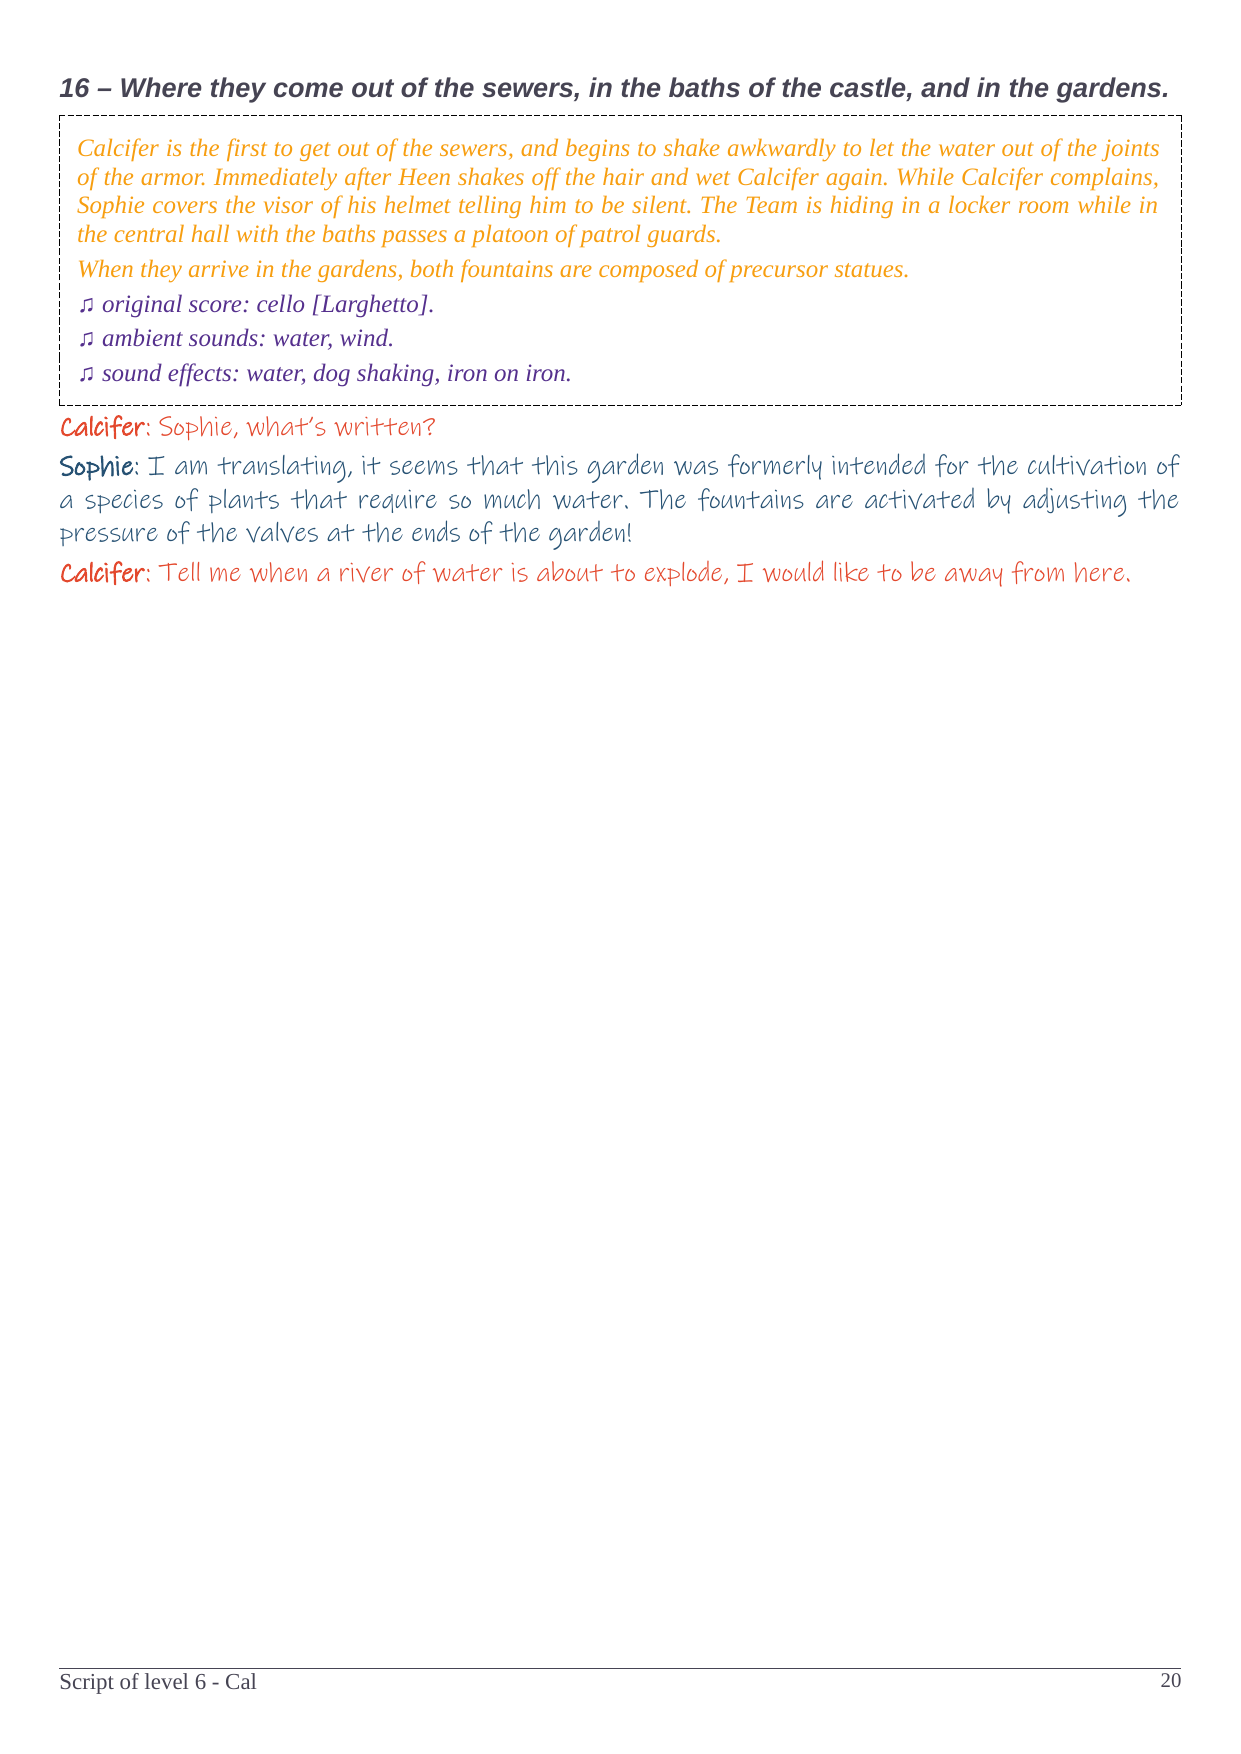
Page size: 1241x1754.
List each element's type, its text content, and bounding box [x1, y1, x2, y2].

subtitle 16 – Where they come out of the sewers, in the baths of the castle, and in the gardens. [59, 72, 1181, 103]
text ♫ sound effects: water, dog shaking, iron on iron. [59, 340, 1181, 405]
text Calcifer: Sophie, what’s written? [59, 411, 1181, 444]
text Calcifer: Tell me when a river of water is about to explode, I would like to be away from here. [59, 557, 1181, 590]
text ♫ original score: cello [Larghetto]. [59, 271, 1181, 306]
text Sophie: I am translating, it seems that this garden was formerly intended for the cultivation of a species of plants that require so much water. The fountains are activated by adjusting the pressure of the valves at the ends of the garden! [59, 450, 1181, 551]
text ♫ ambient sounds: water, wind. [59, 306, 1181, 340]
text Calcifer is the first to get out of the sewers, and begins to shake awkwardly to let the water out of the joints of the armor. Immediately after Heen shakes off the hair and wet Calcifer again. While Calcifer complains, Sophie covers the visor of his helmet telling him to be silent. The Team is hiding in a locker room while in the central hall with the baths passes a platoon of patrol guards. [59, 115, 1181, 236]
text When they arrive in the gardens, both fountains are composed of precursor statues. [59, 236, 1181, 271]
